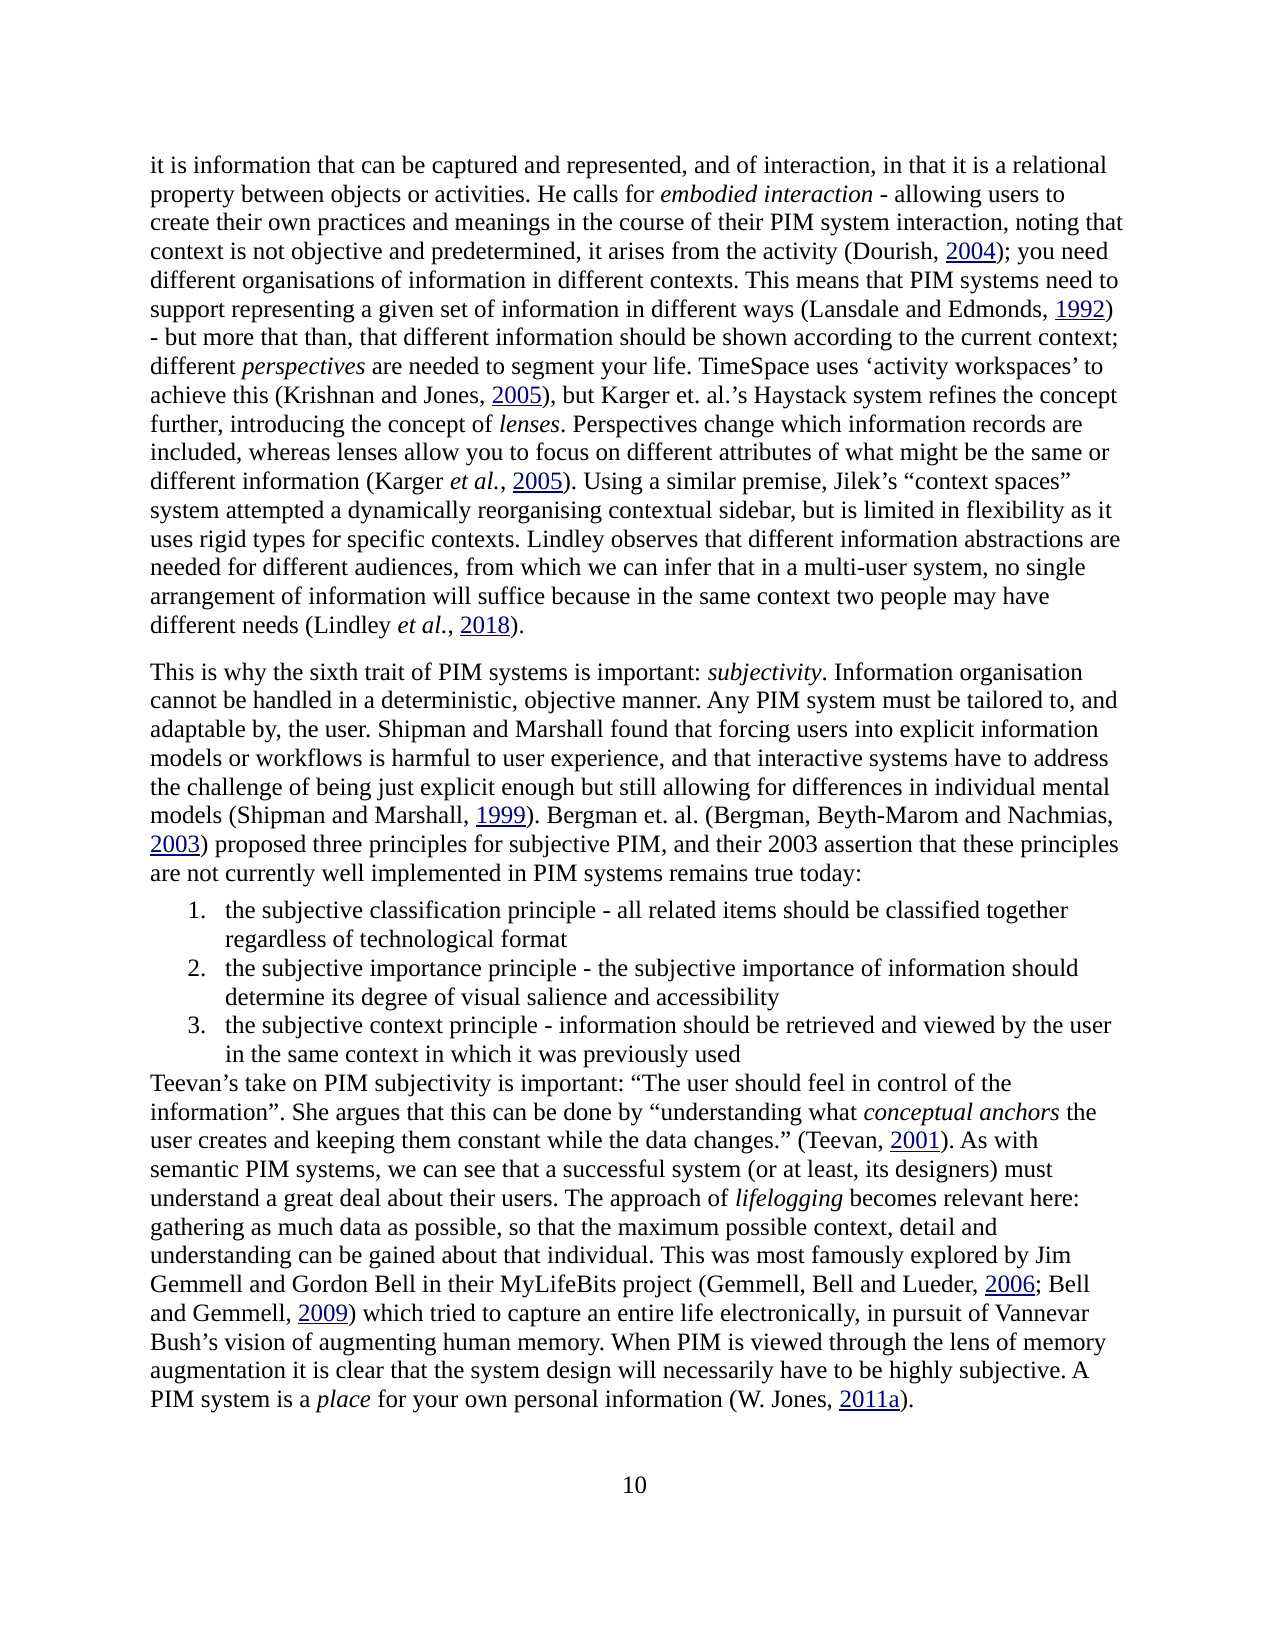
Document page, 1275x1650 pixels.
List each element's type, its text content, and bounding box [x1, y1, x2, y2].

list the subjective importance principle - the subjective importance of information should determine its degree of visual salience and accessibility [187, 953, 1125, 1011]
text it is information that can be captured and represented, and of interaction, in that it is a relational property between objects or activities. He calls for embodied interaction - allowing users to create their own practices and meanings in the course of their PIM system interaction, noting that context is not objective and predetermined, it arises from the activity (Dourish, 2004); you need different organisations of information in different contexts. This means that PIM systems need to support representing a given set of information in different ways (Lansdale and Edmonds, 1992) - but more that than, that different information should be shown according to the current context; different perspectives are needed to segment your life. TimeSpace uses ‘activity workspaces’ to achieve this (Krishnan and Jones, 2005), but Karger et. al.’s Haystack system refines the concept further, introducing the concept of lenses. Perspectives change which information records are included, whereas lenses allow you to focus on different attributes of what might be the same or different information (Karger et al., 2005). Using a similar premise, Jilek’s “context spaces” system attempted a dynamically reorganising contextual sidebar, but is limited in flexibility as it uses rigid types for specific contexts. Lindley observes that different information abstractions are needed for different audiences, from which we can infer that in a multi-user system, no single arrangement of information will suffice because in the same context two people may have different needs (Lindley et al., 2018). [150, 150, 1125, 639]
list the subjective classification principle - all related items should be classified together regardless of technological format [187, 896, 1125, 953]
text This is why the sixth trait of PIM systems is important: subjectivity. Information organisation cannot be handled in a deterministic, objective manner. Any PIM system must be tailored to, and adaptable by, the user. Shipman and Marshall found that forcing users into explicit information models or workflows is harmful to user experience, and that interactive systems have to address the challenge of being just explicit enough but still allowing for differences in individual mental models (Shipman and Marshall, 1999). Bergman et. al. (Bergman, Beyth-Marom and Nachmias, 2003) proposed three principles for subjective PIM, and their 2003 assertion that these principles are not currently well implemented in PIM systems remains true today: [150, 657, 1125, 887]
text Teevan’s take on PIM subjectivity is important: “The user should feel in control of the information”. She argues that this can be done by “understanding what conceptual anchors the user creates and keeping them constant while the data changes.” (Teevan, 2001). As with semantic PIM systems, we can see that a successful system (or at least, its designers) must understand a great deal about their users. The approach of lifelogging becomes relevant here: gathering as much data as possible, so that the maximum possible context, detail and understanding can be gained about that individual. This was most famously explored by Jim Gemmell and Gordon Bell in their MyLifeBits project (Gemmell, Bell and Lueder, 2006; Bell and Gemmell, 2009) which tried to capture an entire life electronically, in pursuit of Vannevar Bush’s vision of augmenting human memory. When PIM is viewed through the lens of memory augmentation it is clear that the system design will necessarily have to be highly subjective. A PIM system is a place for your own personal information (W. Jones, 2011a). [150, 1068, 1125, 1413]
list the subjective context principle - information should be retrieved and viewed by the user in the same context in which it was previously used [187, 1011, 1125, 1068]
